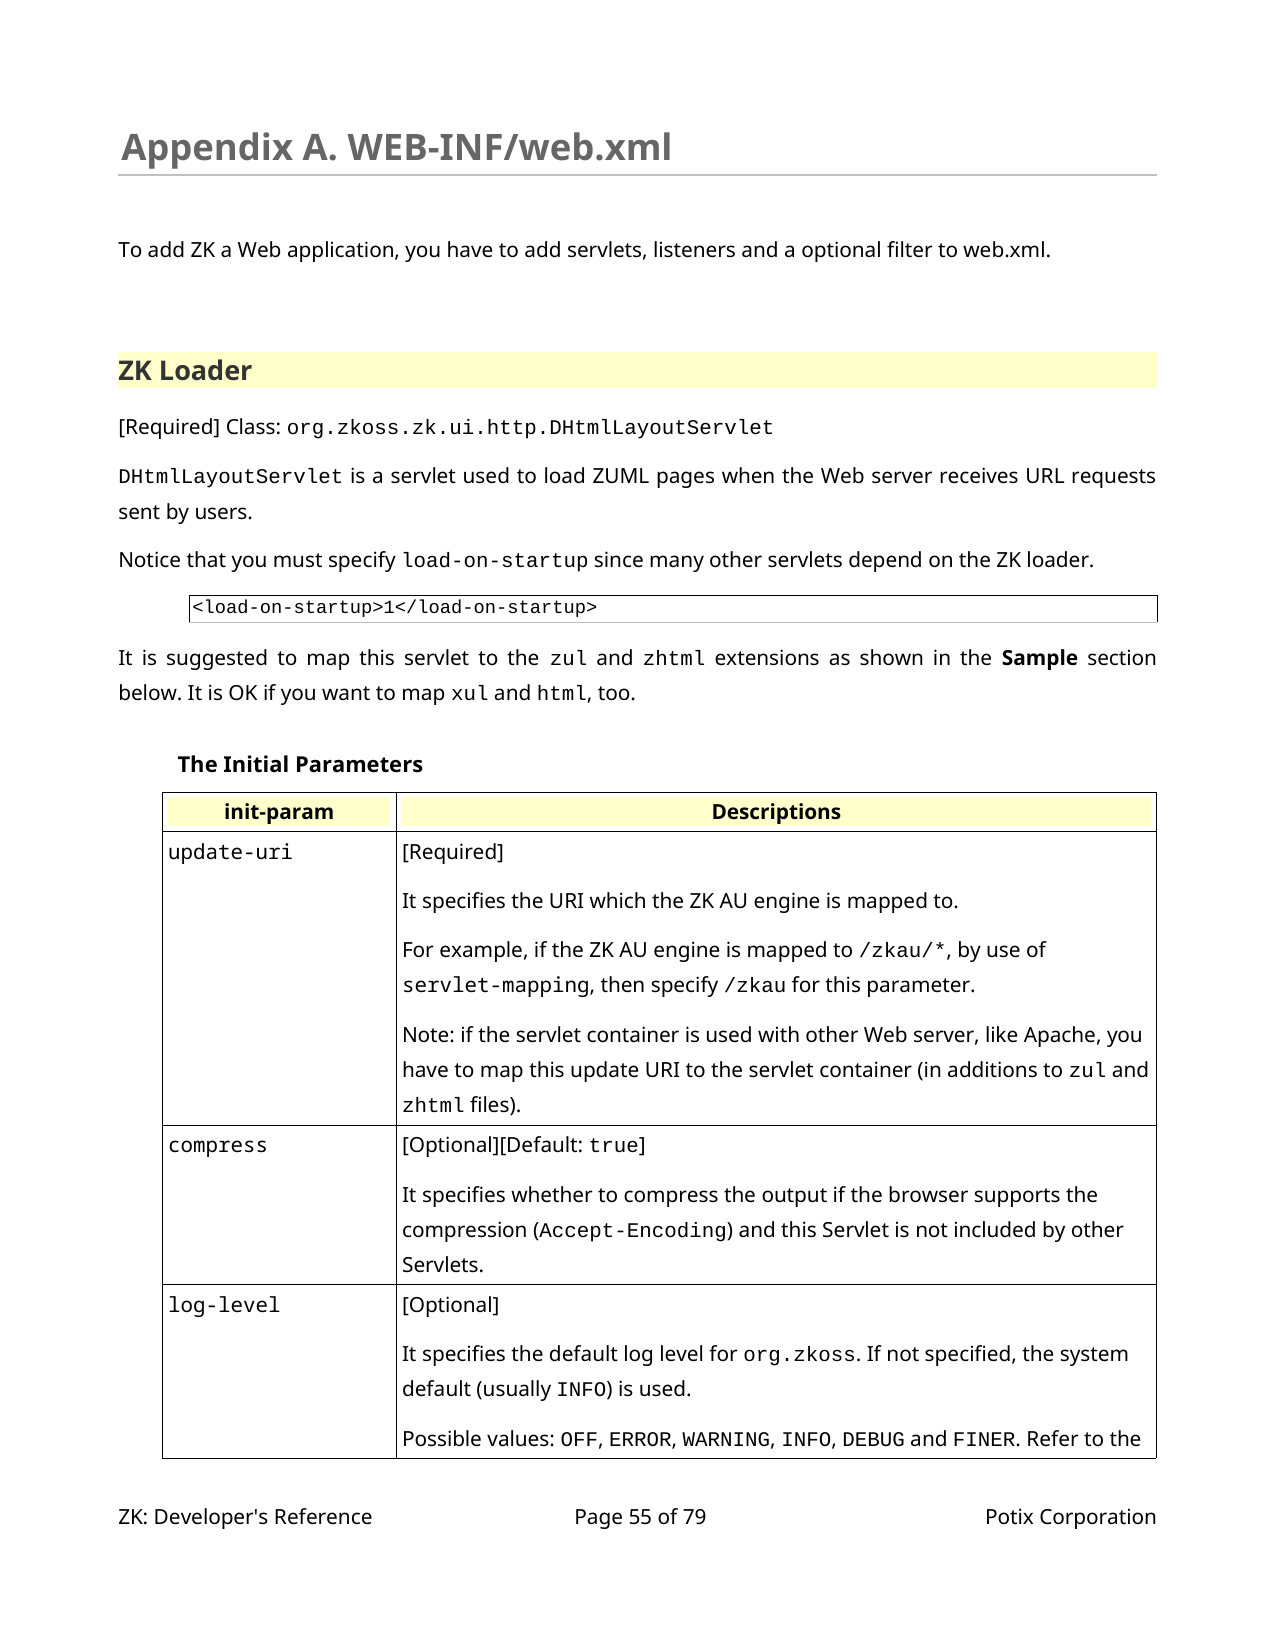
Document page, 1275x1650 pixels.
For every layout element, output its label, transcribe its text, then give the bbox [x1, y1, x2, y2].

text It is suggested to map this servlet to the zul and zhtml extensions as shown in the Sample section below. It is OK if you want to map xul and html, too. [118, 643, 1157, 707]
text <load-on-startup>1</load-on-startup> [190, 596, 1157, 622]
table_cell [Required] It specifies the URI which the ZK AU engine is mapped to. For example, if the ZK AU engine is mapped to /zkau/*, by use of servlet-mapping, then specify /zkau for this parameter. Note: if the servlet container is used with other Web server, like Apache, you have to map this update URI to the servlet container (in additions to zul and zhtml files). [397, 832, 1156, 1125]
subtitle ZK Loader [118, 352, 1157, 388]
text Notice that you must specify load-on-startup since many other servlets depend on the ZK loader. [118, 546, 1157, 574]
table_cell [Optional] It specifies the default log level for org.zkoss. If not specified, the system default (usually INFO) is used. Possible values: OFF, ERROR, WARNING, INFO, DEBUG and FINER. Refer to the [397, 1285, 1156, 1458]
subtitle Appendix A. WEB-INF/web.xml [118, 118, 1157, 174]
text DHtmlLayoutServlet is a servlet used to load ZUML pages when the Web server receives URL requests sent by users. [118, 461, 1157, 525]
table_cell [Optional][Default: true] It specifies whether to compress the output if the browser supports the compression (Accept-Encoding) and this Servlet is not included by other Servlets. [397, 1126, 1156, 1284]
text [Required] Class: org.zkoss.zk.ui.http.DHtmlLayoutServlet [118, 412, 1157, 441]
table_header init-param [163, 793, 396, 831]
table_cell update-uri [163, 832, 396, 1125]
table_header Descriptions [397, 793, 1156, 831]
text To add ZK a Web application, you have to add servlets, listeners and a optional filter to web.xml. [118, 235, 1157, 263]
table_cell compress [163, 1126, 396, 1284]
table_cell log-level [163, 1285, 396, 1458]
subtitle The Initial Parameters [177, 749, 1157, 779]
